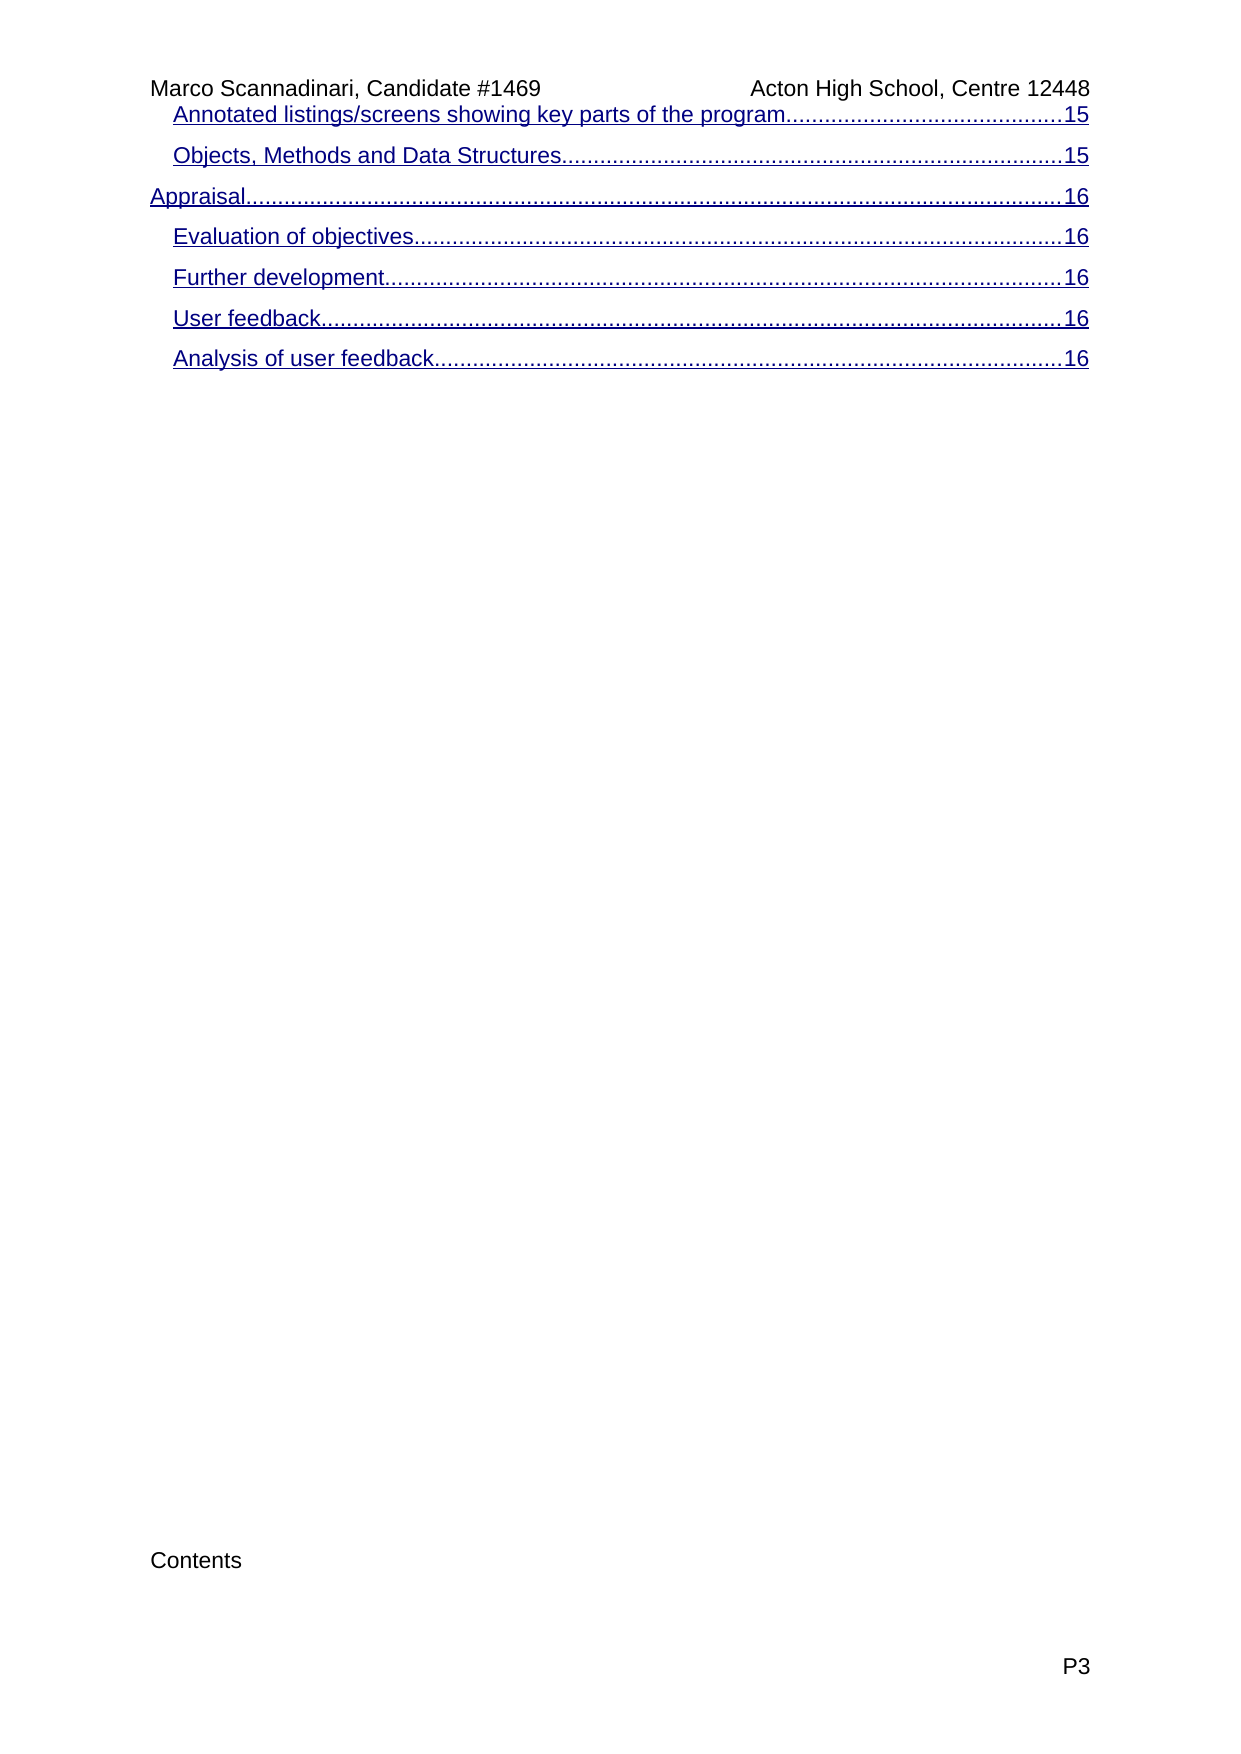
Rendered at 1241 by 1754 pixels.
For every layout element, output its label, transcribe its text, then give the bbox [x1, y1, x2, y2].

text Appraisal 16 [150, 183, 1090, 209]
text User feedback 16 [173, 304, 1090, 331]
text Annotated listings/screens showing key parts of the program 15 [173, 101, 1090, 128]
text Further development 16 [173, 264, 1090, 290]
text Objects, Methods and Data Structures 15 [173, 142, 1090, 168]
text Analysis of user feedback 16 [173, 345, 1090, 371]
text Evaluation of objectives 16 [173, 223, 1090, 249]
